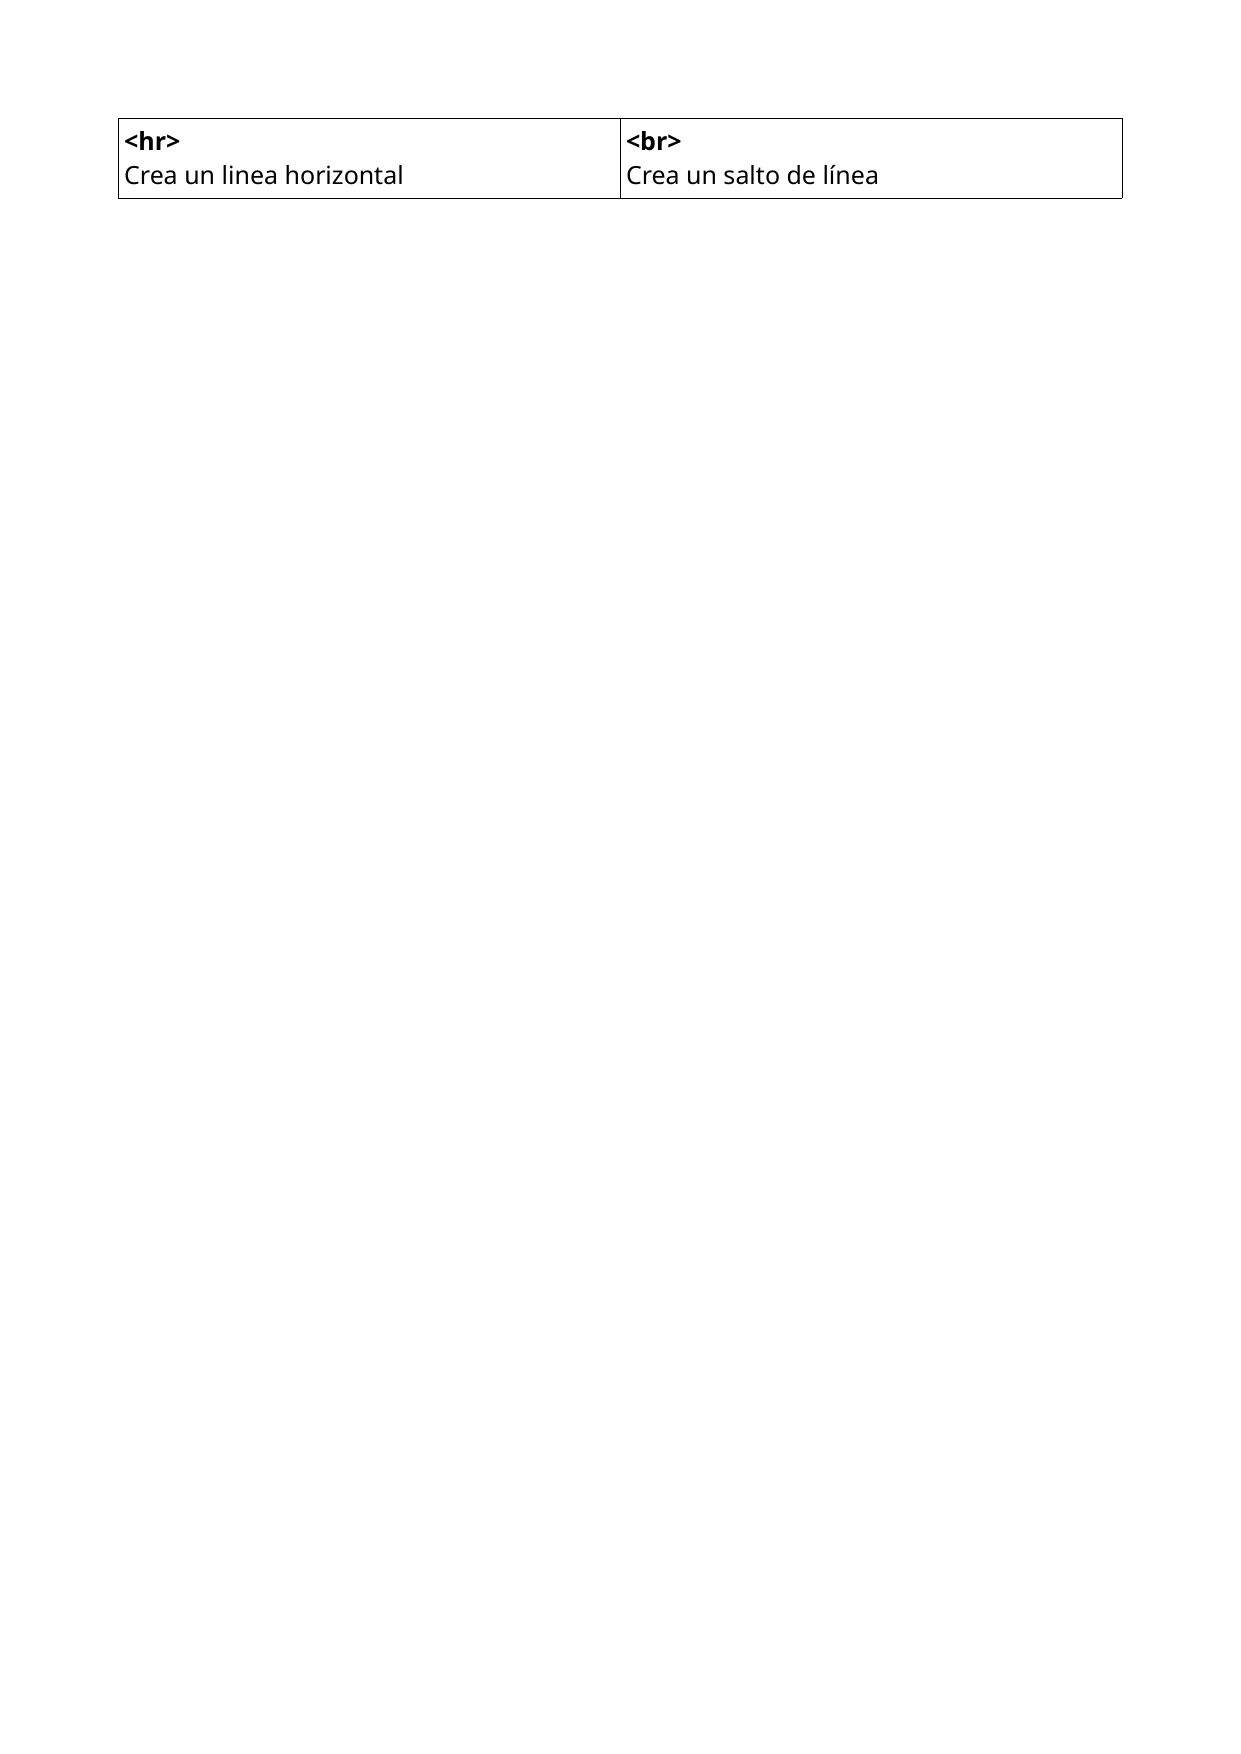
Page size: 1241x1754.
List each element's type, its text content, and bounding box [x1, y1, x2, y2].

table_cell <br> Crea un salto de línea [621, 119, 1122, 198]
table_cell <hr> Crea un linea horizontal [119, 119, 620, 198]
